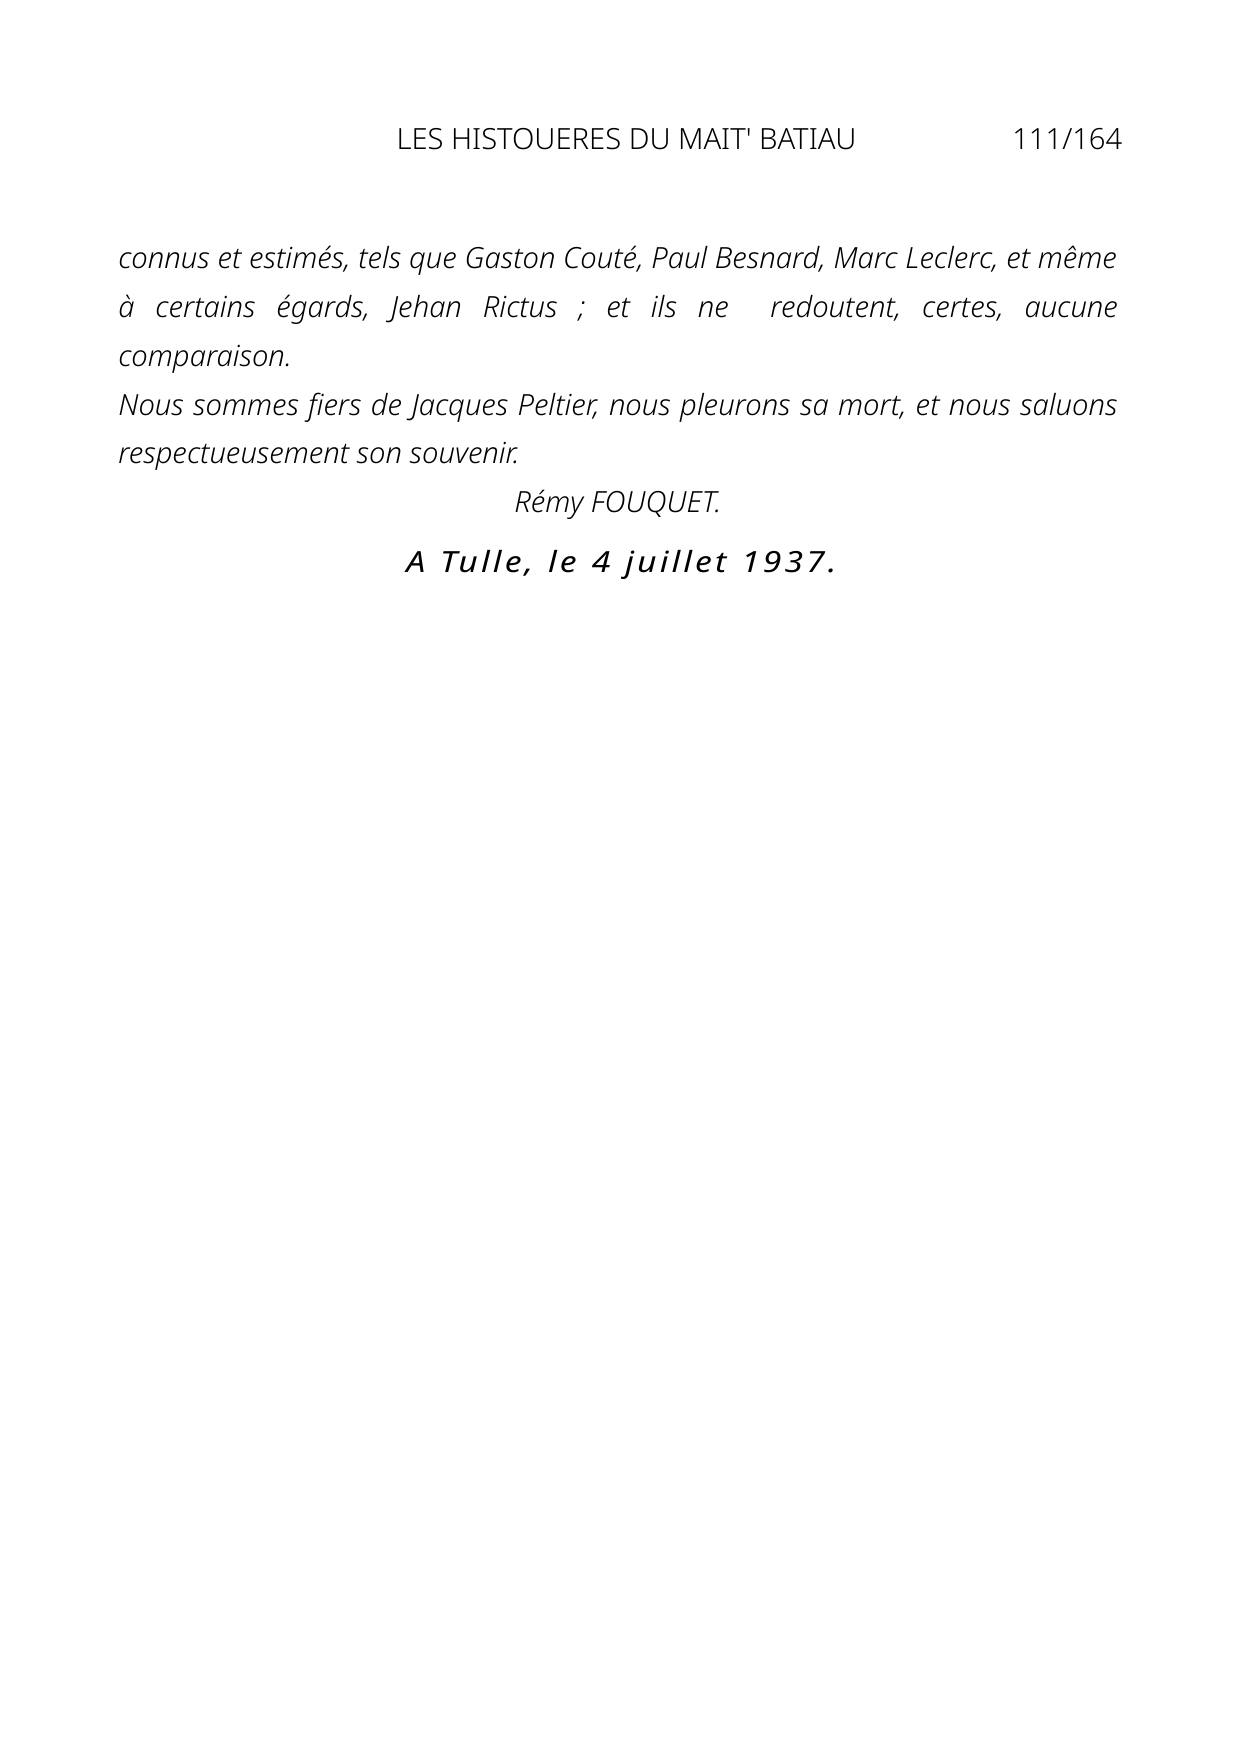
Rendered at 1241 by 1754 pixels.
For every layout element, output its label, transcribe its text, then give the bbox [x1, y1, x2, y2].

text Rémy FOUQUET. [117, 474, 1122, 522]
text A Tulle, le 4 juillet 1937. [124, 541, 1122, 581]
text connus et estimés, tels que Gaston Couté, Paul Besnard, Marc Leclerc, et même à certains égards, Jehan Rictus ; et ils ne redoutent, certes, aucune comparaison. [118, 230, 1122, 376]
text Nous sommes fiers de Jacques Peltier, nous pleurons sa mort, et nous saluons respectueusement son souvenir. [118, 376, 1122, 474]
